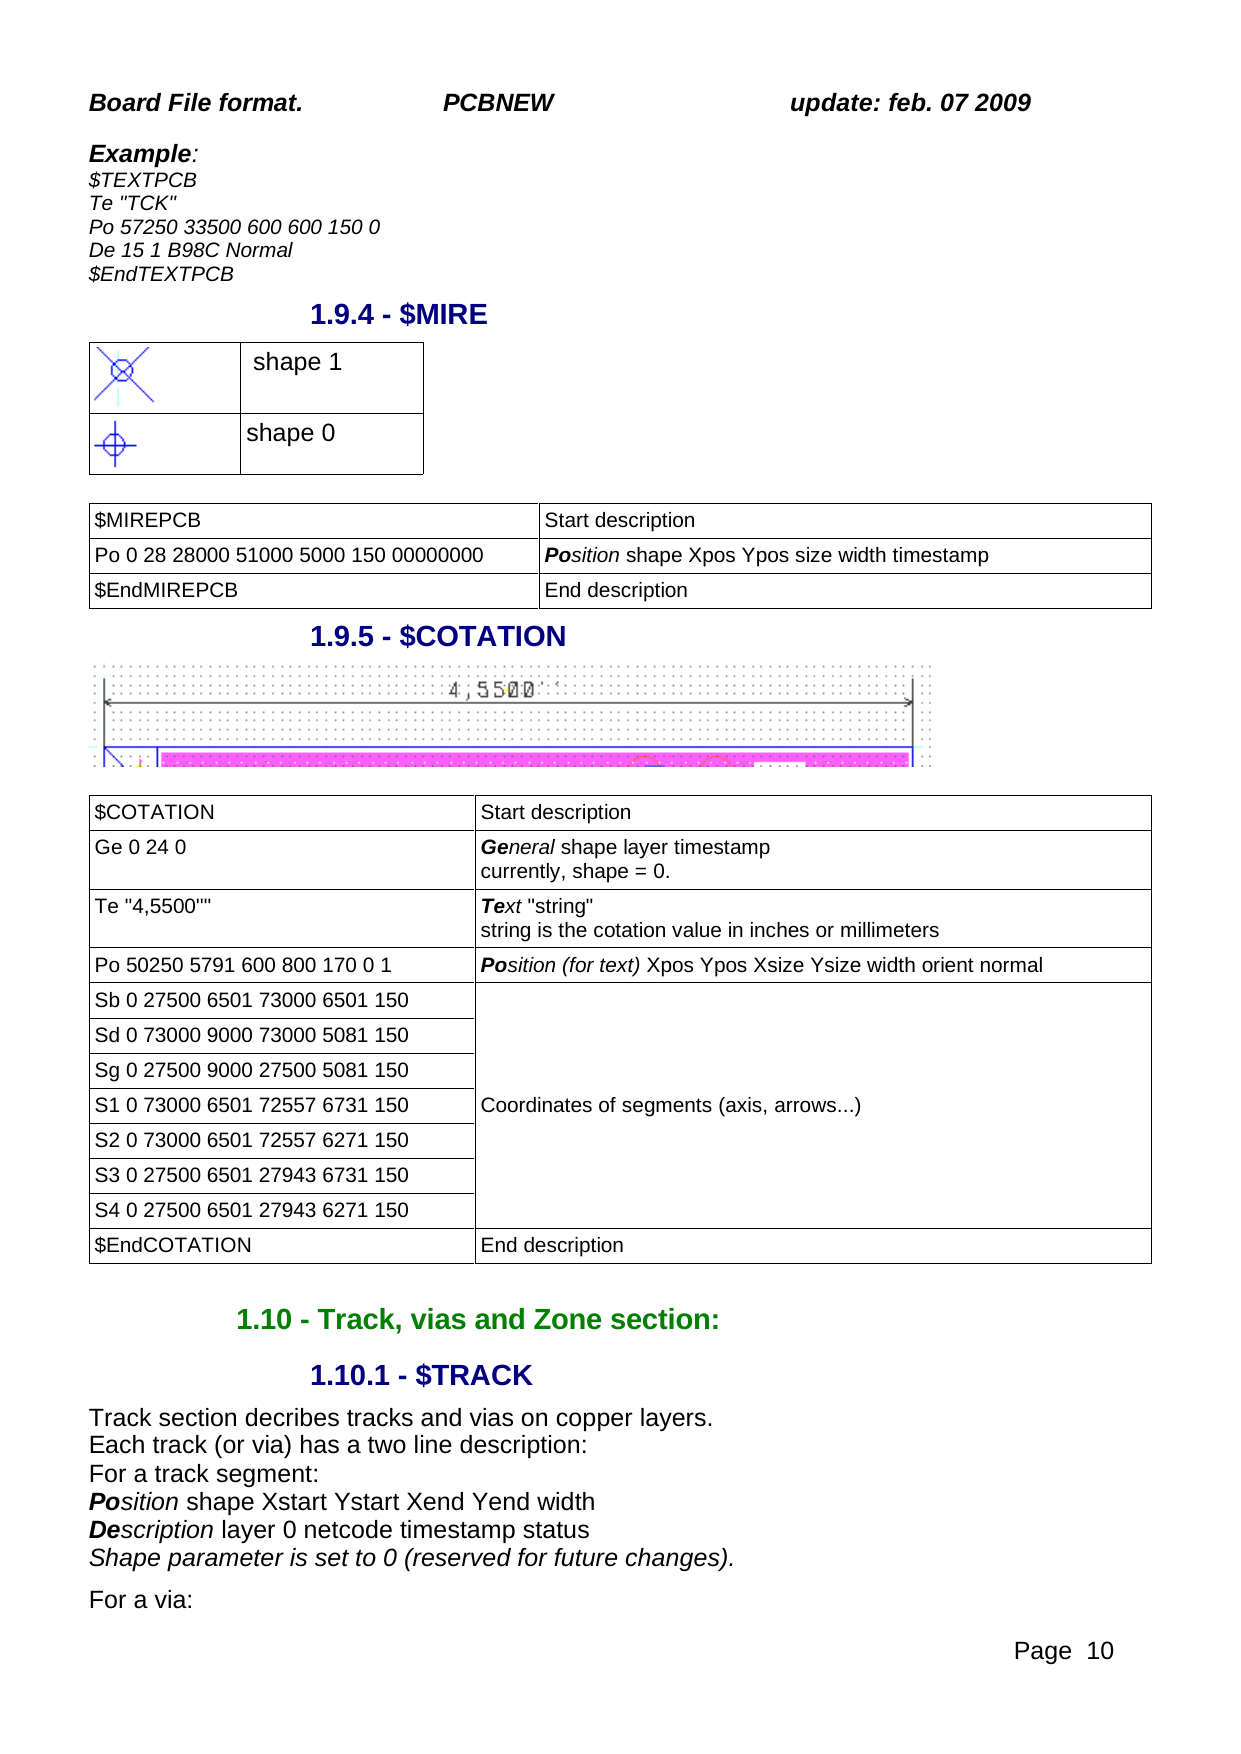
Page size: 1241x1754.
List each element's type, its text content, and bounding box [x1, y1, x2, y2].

table_cell S4 0 27500 6501 27943 6271 150 [90, 1194, 474, 1228]
picture [94, 418, 140, 469]
table_cell shape 0 [241, 414, 423, 474]
text For a via: [88, 1586, 1152, 1613]
picture [94, 347, 154, 407]
text Te "TCK" [88, 192, 1152, 215]
text Position shape Xstart Ystart Xend Yend width [88, 1487, 1152, 1516]
table_cell Sg 0 27500 9000 27500 5081 150 [90, 1054, 474, 1088]
table_header shape 1 [241, 343, 423, 413]
table_cell Po 0 28 28000 51000 5000 150 00000000 [90, 539, 538, 573]
text De 15 1 B98C Normal [88, 239, 1152, 262]
table_header Sb 0 27500 6501 73000 6501 150 [90, 983, 474, 1018]
table_cell Position (for text) Xpos Ypos Xsize Ysize width orient normal [476, 948, 1151, 982]
table_header [90, 343, 240, 413]
table_cell General shape layer timestamp currently, shape = 0. [476, 831, 1151, 889]
table_cell Po 50250 5791 600 800 170 0 1 [90, 948, 474, 982]
table_header $COTATION [90, 796, 474, 830]
table_header Start description [476, 796, 1151, 830]
table_cell $EndCOTATION [90, 1229, 474, 1263]
subtitle $TRACK [236, 1359, 1152, 1392]
subtitle $COTATION [236, 619, 1152, 652]
text Each track (or via) has a two line description: [88, 1431, 1152, 1459]
table_cell End description [540, 574, 1151, 608]
text Example: [88, 140, 1152, 168]
text $TEXTPCB [88, 168, 1152, 192]
table_cell Te "4,5500''" [90, 890, 474, 947]
picture [88, 663, 931, 767]
subtitle $MIRE [236, 298, 1152, 330]
table_cell Sd 0 73000 9000 73000 5081 150 [90, 1019, 474, 1053]
text Po 57250 33500 600 600 150 0 [88, 215, 1152, 239]
table_cell S2 0 73000 6501 72557 6271 150 [90, 1124, 474, 1158]
table_cell Coordinates of segments (axis, arrows...) [476, 983, 1151, 1228]
table_cell Text "string" string is the cotation value in inches or millimeters [476, 890, 1151, 947]
table_header $MIREPCB [90, 504, 538, 538]
text Description layer 0 netcode timestamp status [88, 1516, 1152, 1543]
table_cell End description [476, 1229, 1151, 1263]
table_header Start description [540, 504, 1151, 538]
table_cell [90, 414, 240, 474]
text Track section decribes tracks and vias on copper layers. [88, 1403, 1152, 1431]
text For a track segment: [88, 1459, 1152, 1487]
table_cell Ge 0 24 0 [90, 831, 474, 889]
text Shape parameter is set to 0 (reserved for future changes). [88, 1543, 1152, 1572]
table_cell S3 0 27500 6501 27943 6731 150 [90, 1159, 474, 1193]
table_cell S1 0 73000 6501 72557 6731 150 [90, 1089, 474, 1123]
table_cell Position shape Xpos Ypos size width timestamp [540, 539, 1151, 573]
subtitle Track, vias and Zone section: [162, 1303, 1152, 1336]
table_cell $EndMIREPCB [90, 574, 538, 608]
text $EndTEXTPCB [88, 262, 1152, 286]
